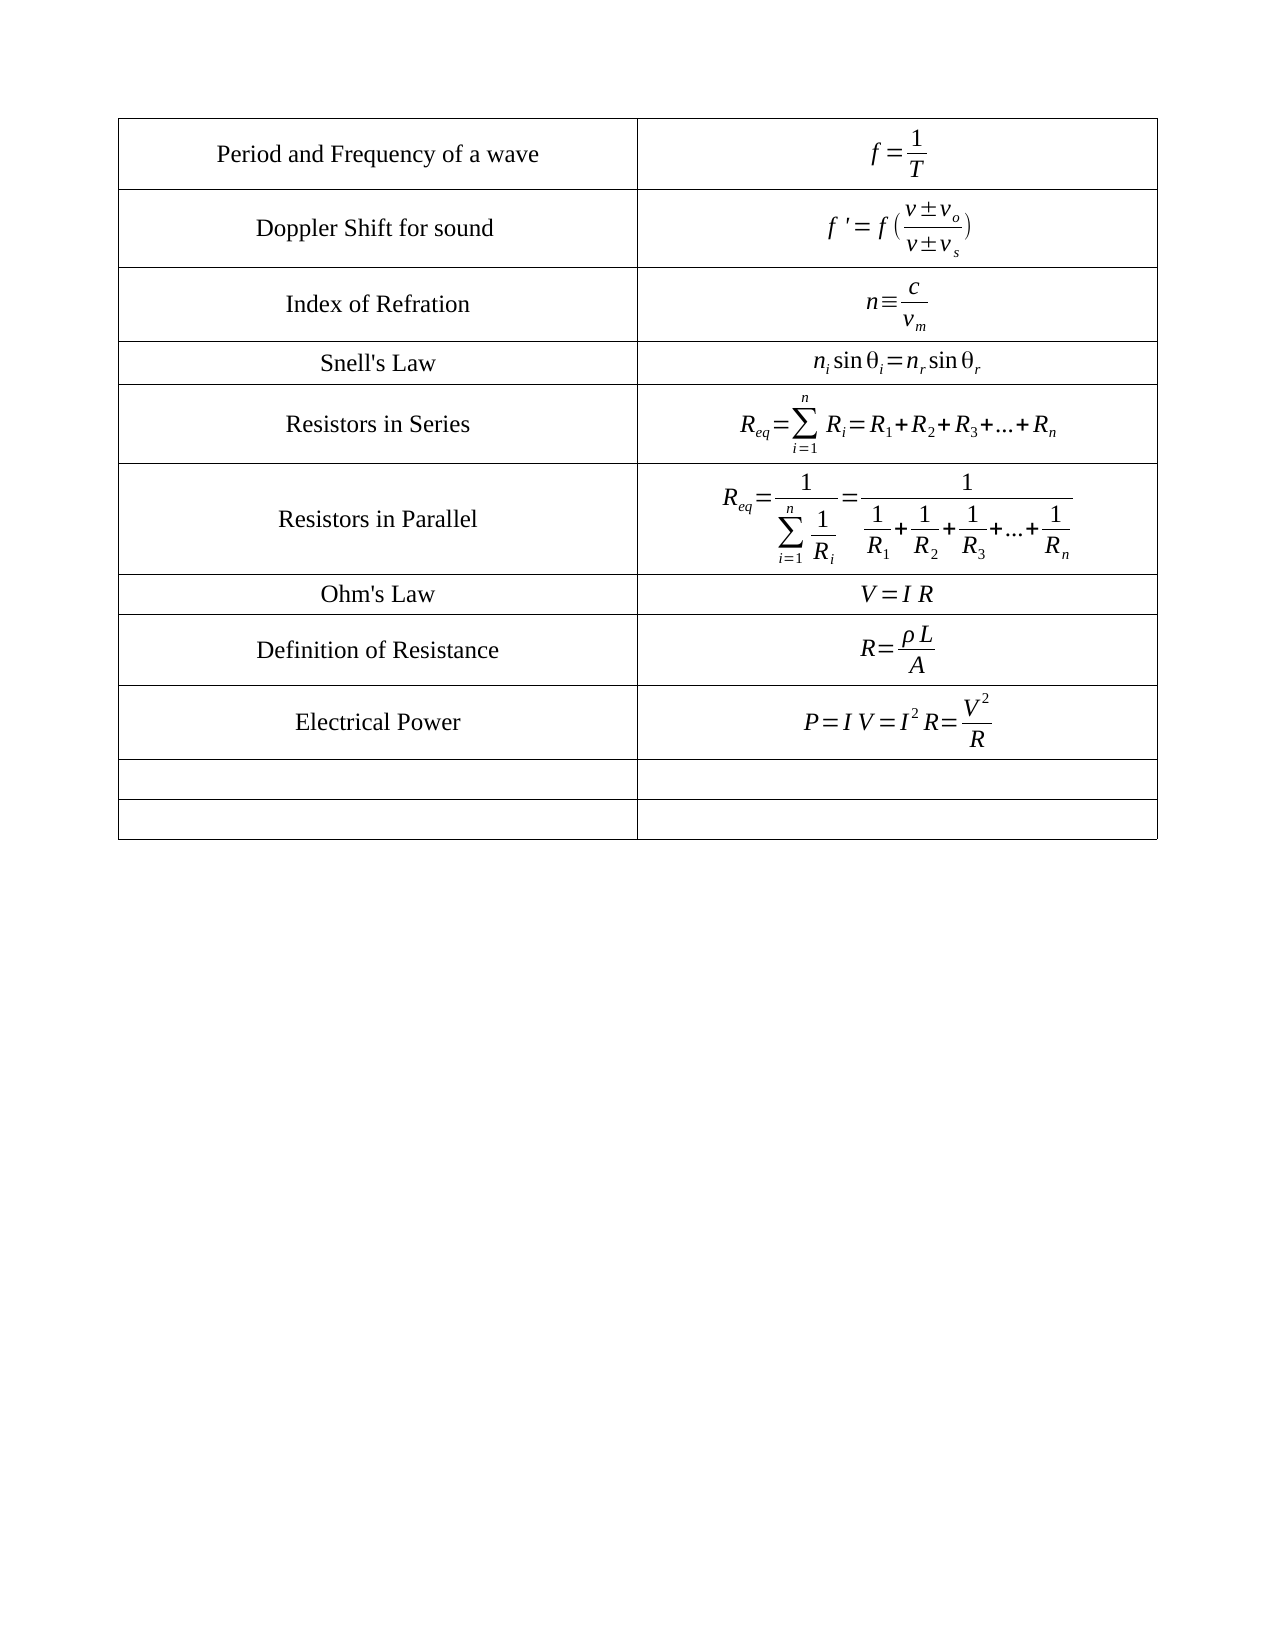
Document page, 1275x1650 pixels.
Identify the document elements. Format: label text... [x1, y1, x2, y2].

table_cell [638, 190, 1157, 267]
table_cell [638, 575, 1157, 614]
table_cell Ohm's Law [119, 575, 637, 614]
table_cell Index of Refration [119, 268, 637, 341]
table_cell Doppler Shift for sound [119, 190, 637, 267]
table_cell [638, 385, 1157, 463]
table_cell Period and Frequency of a wave [119, 119, 637, 189]
table_cell [638, 800, 1157, 839]
table_cell [638, 464, 1157, 574]
table_cell [119, 800, 637, 839]
table_cell [638, 615, 1157, 684]
table_cell [638, 119, 1157, 189]
table_cell Snell's Law [119, 342, 637, 384]
table_cell [638, 268, 1157, 341]
table_cell [119, 760, 637, 799]
table_cell Resistors in Parallel [119, 464, 637, 574]
table_cell [638, 342, 1157, 384]
table_cell Resistors in Series [119, 385, 637, 463]
table_cell [638, 760, 1157, 799]
table_cell Definition of Resistance [119, 615, 637, 684]
table_cell [638, 686, 1157, 758]
table_cell Electrical Power [119, 686, 637, 758]
